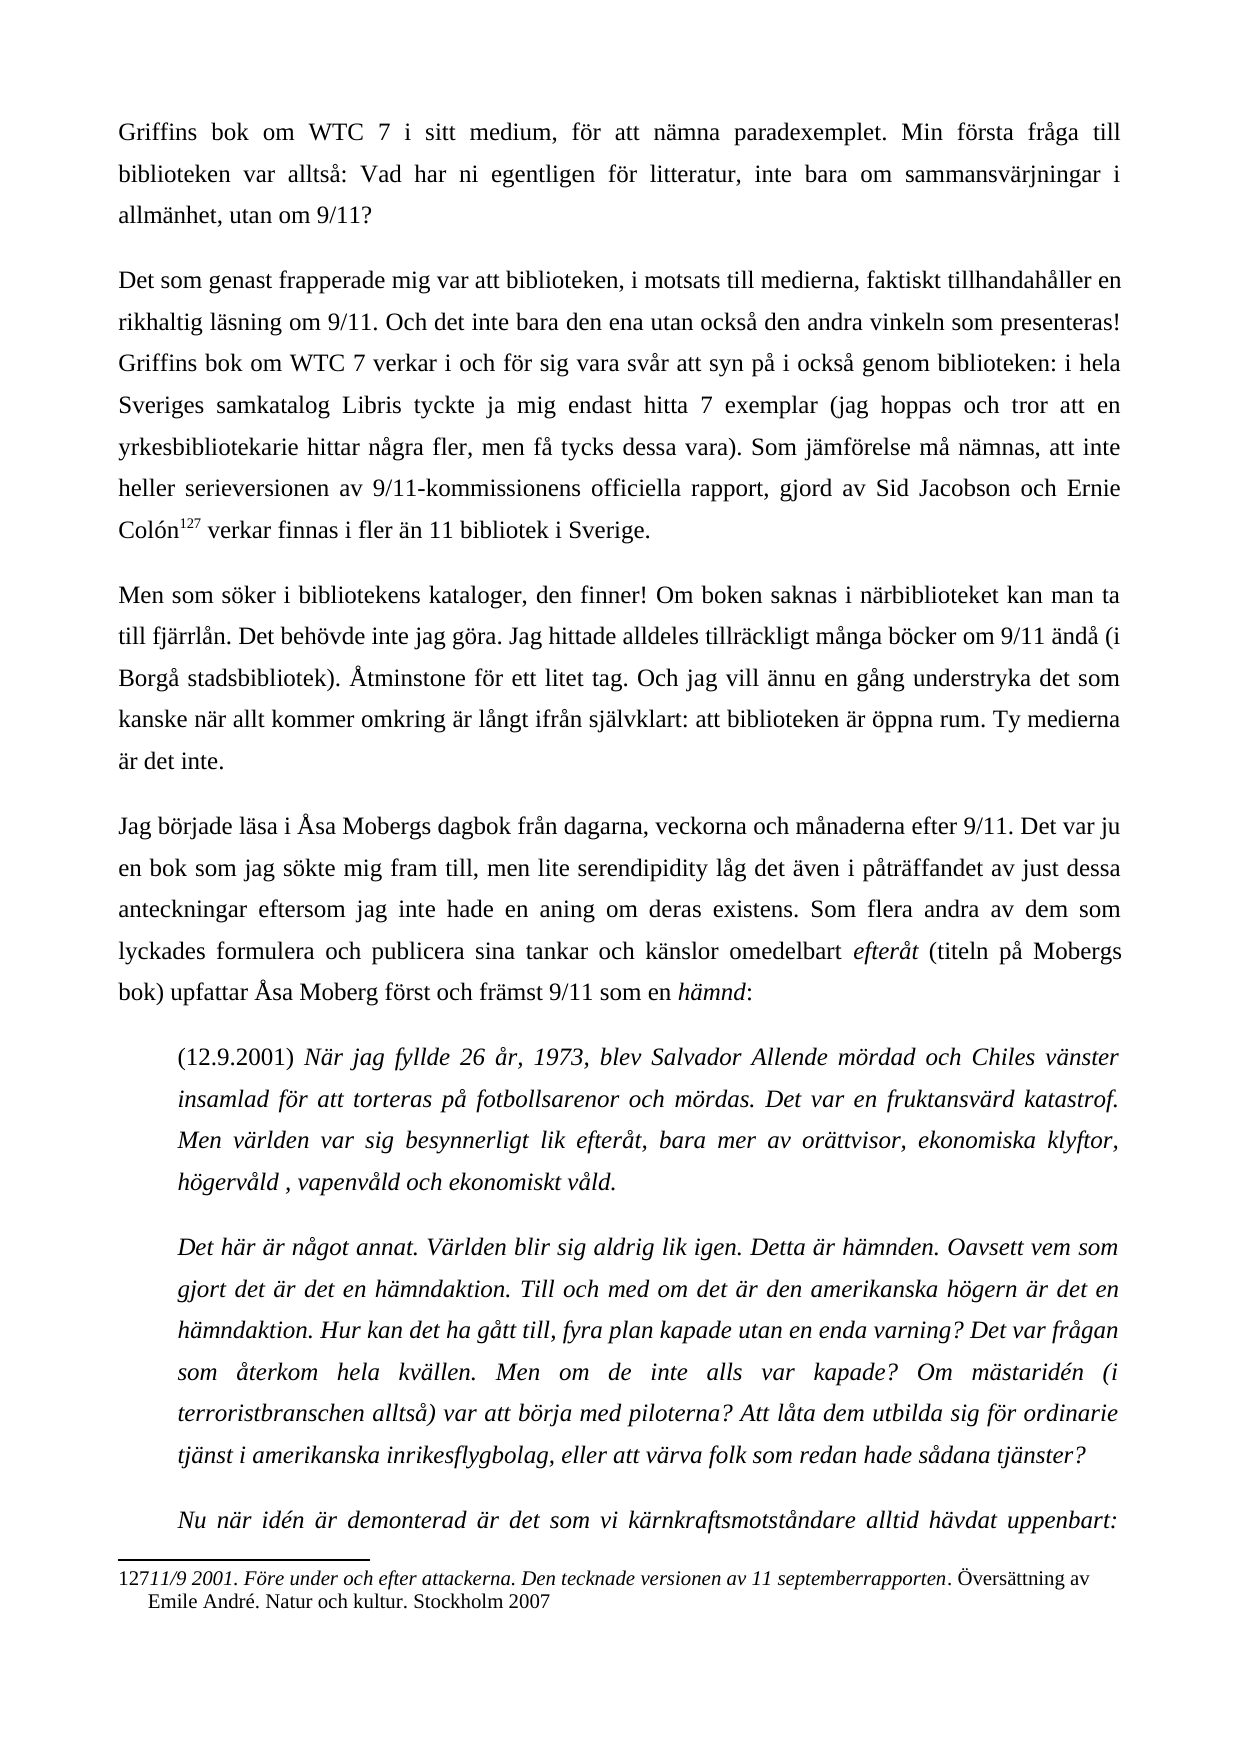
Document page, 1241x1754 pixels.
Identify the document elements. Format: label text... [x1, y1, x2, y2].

text 11/9 2001. Före under och efter attackerna. Den tecknade versionen av 11 septemberrapporten. Översättning av Emile André. Natur och kultur. Stockholm 2007 [118, 1566, 1122, 1613]
text (12.9.2001) När jag fyllde 26 år, 1973, blev Salvador Allende mördad och Chiles vänster insamlad för att torteras på fotbollsarenor och mördas. Det var en fruktansvärd katastrof. Men världen var sig besynnerligt lik efteråt, bara mer av orättvisor, ekonomiska klyftor, högervåld , vapenvåld och ekonomiskt våld. [177, 1043, 1122, 1196]
text Men som söker i bibliotekens kataloger, den finner! Om boken saknas i närbiblioteket kan man ta till fjärrlån. Det behövde inte jag göra. Jag hittade alldeles tillräckligt många böcker om 9/11 ändå (i Borgå stadsbibliotek). Åtminstone för ett litet tag. Och jag vill ännu en gång understryka det som kanske när allt kommer omkring är långt ifrån självklart: att biblioteken är öppna rum. Ty medierna är det inte. [118, 581, 1122, 775]
text Griffins bok om WTC 7 i sitt medium, för att nämna paradexemplet. Min första fråga till biblioteken var alltså: Vad har ni egentligen för litteratur, inte bara om sammansvärjningar i allmänhet, utan om 9/11? [118, 118, 1122, 229]
text Det som genast frapperade mig var att biblioteken, i motsats till medierna, faktiskt tillhandahåller en rikhaltig läsning om 9/11. Och det inte bara den ena utan också den andra vinkeln som presenteras! Griffins bok om WTC 7 verkar i och för sig vara svår att syn på i också genom biblioteken: i hela Sveriges samkatalog Libris tyckte ja mig endast hitta 7 exemplar (jag hoppas och tror att en yrkesbibliotekarie hittar några fler, men få tycks dessa vara). Som jämförelse må nämnas, att inte heller serieversionen av 9/11-kommissionens officiella rapport, gjord av Sid Jacobson och Ernie Colón verkar finnas i fler än 11 bibliotek i Sverige. [118, 266, 1122, 543]
text Nu när idén är demonterad är det som vi kärnkraftsmotståndare alltid hävdat uppenbart: [177, 1506, 1122, 1534]
text Det här är något annat. Världen blir sig aldrig lik igen. Detta är hämnden. Oavsett vem som gjort det är det en hämndaktion. Till och med om det är den amerikanska högern är det en hämndaktion. Hur kan det ha gått till, fyra plan kapade utan en enda varning? Det var frågan som återkom hela kvällen. Men om de inte alls var kapade? Om mästaridén (i terroristbranschen alltså) var att börja med piloterna? Att låta dem utbilda sig för ordinarie tjänst i amerikanska inrikesflygbolag, eller att värva folk som redan hade sådana tjänster? [177, 1233, 1122, 1469]
text Jag började läsa i Åsa Mobergs dagbok från dagarna, veckorna och månaderna efter 9/11. Det var ju en bok som jag sökte mig fram till, men lite serendipidity låg det även i påträffandet av just dessa anteckningar eftersom jag inte hade en aning om deras existens. Som flera andra av dem som lyckades formulera och publicera sina tankar och känslor omedelbart efteråt (titeln på Mobergs bok) upfattar Åsa Moberg först och främst 9/11 som en hämnd: [118, 812, 1122, 1006]
